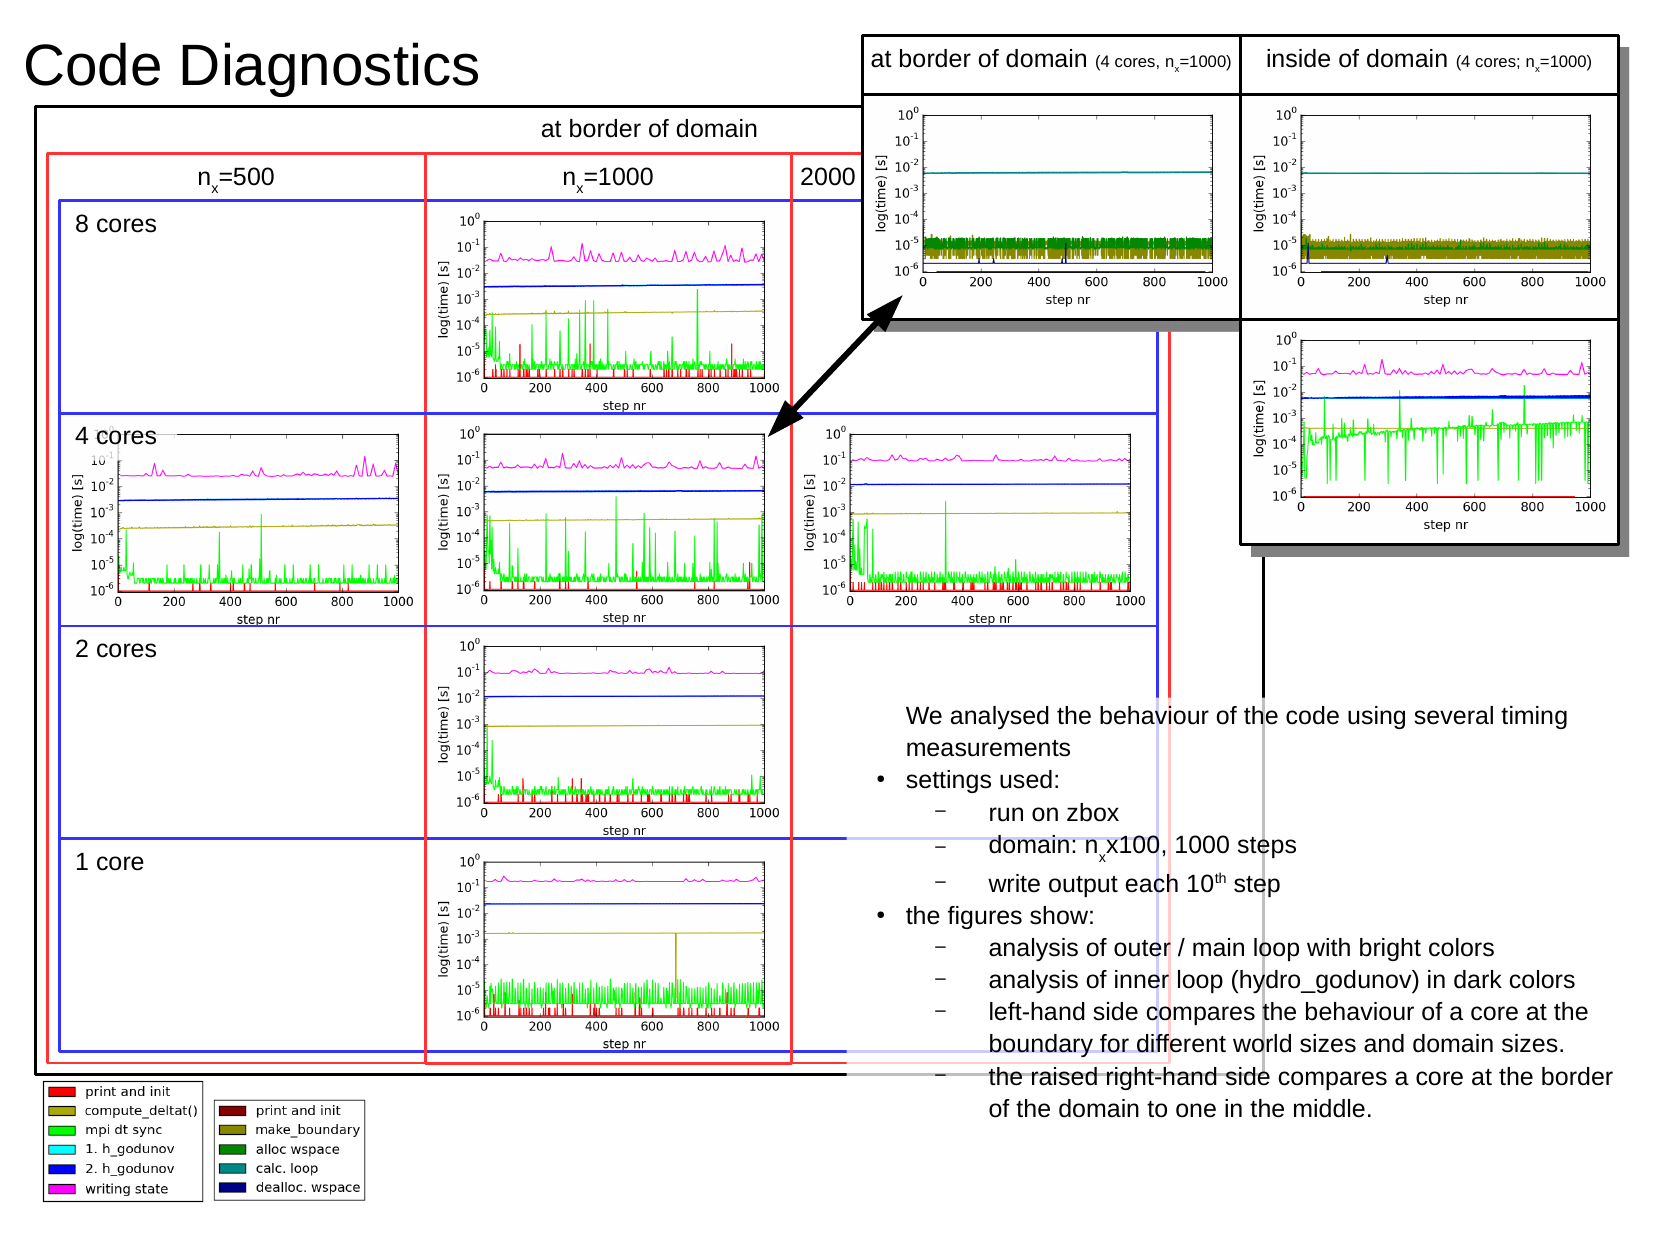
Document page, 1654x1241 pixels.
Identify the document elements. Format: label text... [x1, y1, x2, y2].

text_box 2000 [791, 153, 873, 406]
text_box nx=500 [47, 153, 426, 1063]
text_box nx=1000 [425, 626, 792, 1064]
picture [864, 96, 1239, 318]
list We analysed the behaviour of the code using several timing measurements settings used: run on zbox domain: nxx100, 1000 steps write output each 10th step the figures show: analysis of outer / main loop with bright colors analysis of inner loop (hydro_godunov) in dark colors left-hand side compares the behaviour of a core at the boundary for different world sizes and domain sizes. the raised right-hand side compares a core at the border of the domain to one in the middle. [846, 697, 1631, 1216]
text_box at border of domain (4 cores, nx=1000) [864, 37, 1239, 93]
text_box at border of domain [35, 106, 861, 1075]
text_box 4 cores [59, 413, 1158, 626]
text_box nx=1000 [426, 153, 791, 413]
picture [35, 1075, 368, 1204]
picture [1242, 96, 1617, 318]
title Code Diagnostics [23, 23, 1630, 107]
picture [1242, 321, 1617, 543]
text_box inside of domain (4 cores; nx=1000) [1242, 37, 1617, 93]
text_box at border of domain [1170, 321, 1264, 697]
text_box 2000 [791, 321, 1170, 1063]
